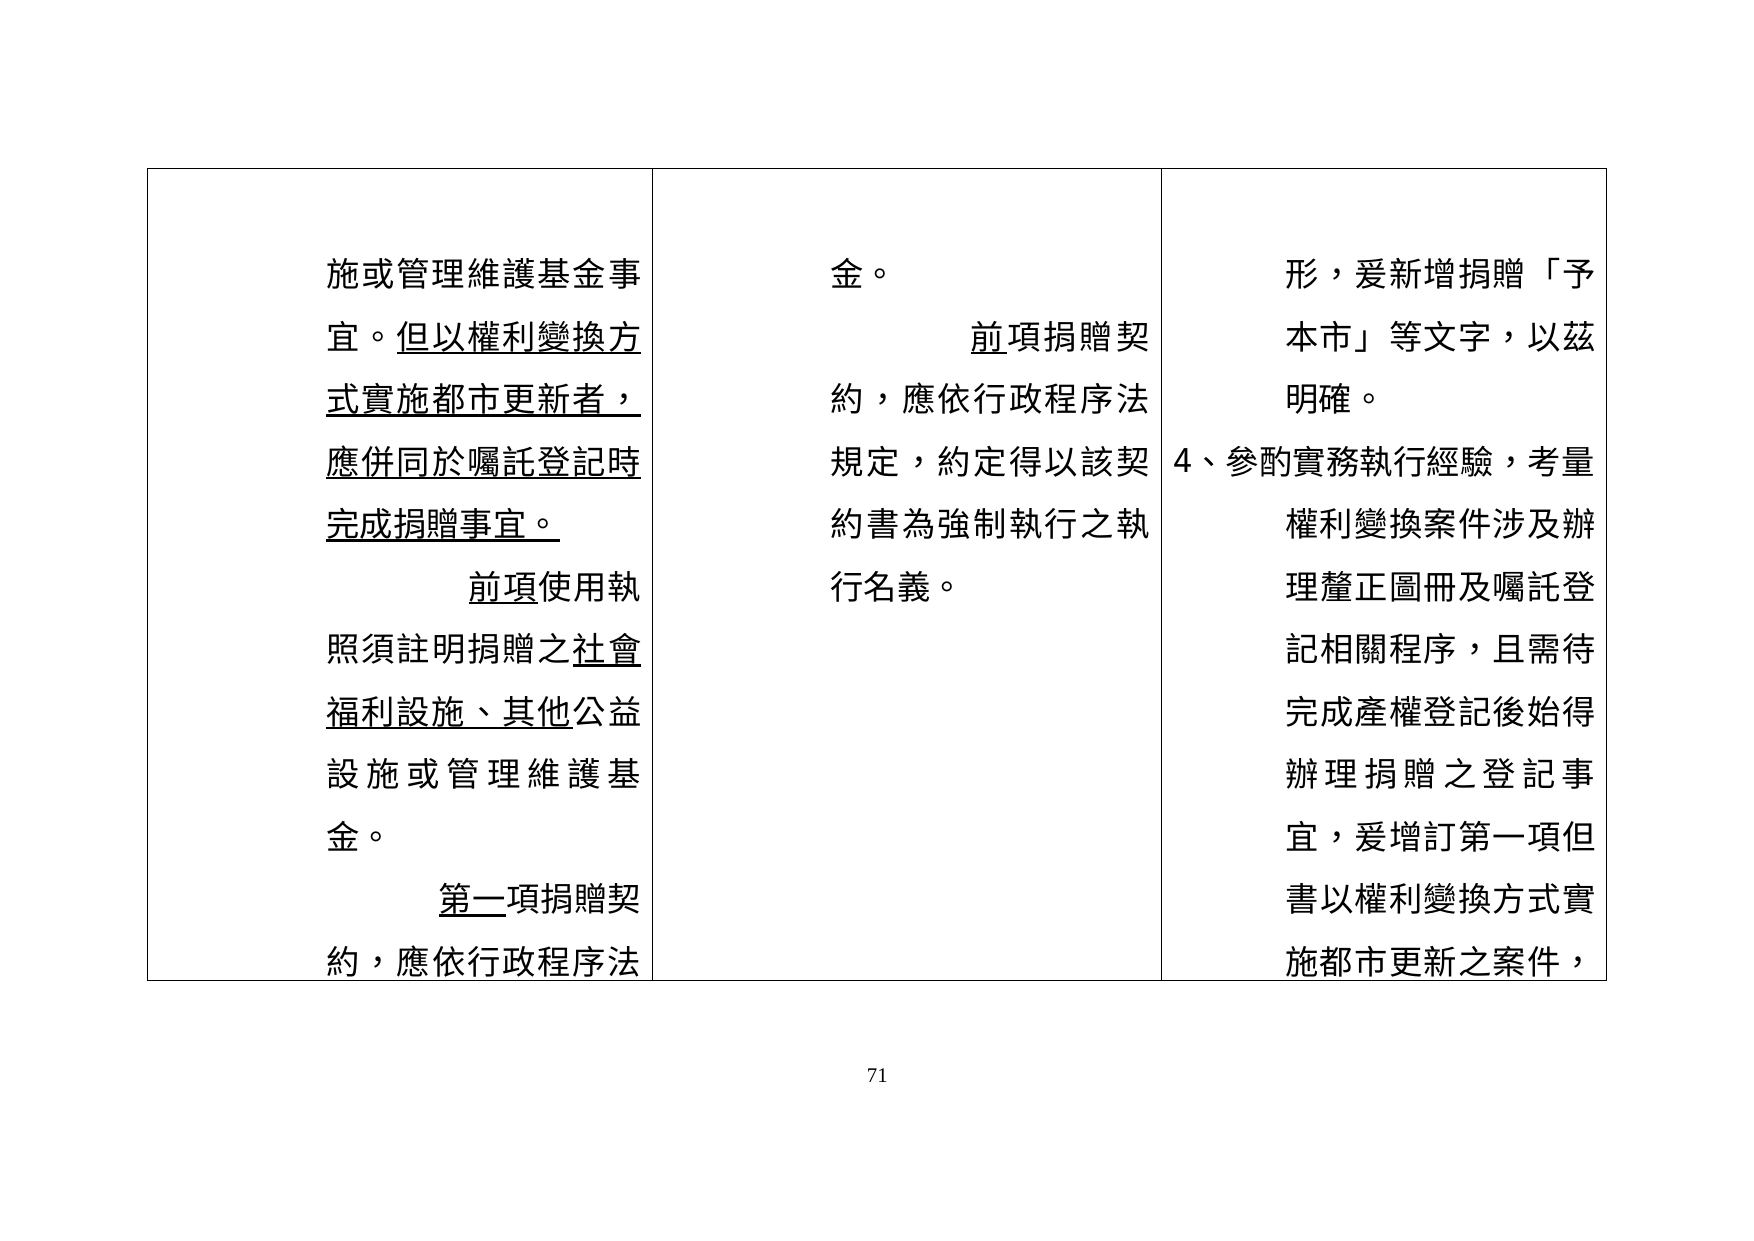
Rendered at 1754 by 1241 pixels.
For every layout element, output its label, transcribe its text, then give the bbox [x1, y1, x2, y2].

table_cell 金。 前項捐贈契約，應依行政程序法規定，約定得以該契約書為強制執行之執行名義。 [653, 169, 1161, 980]
table_cell 施或管理維護基金事宜。但以權利變換方式實施都市更新者，應併同於囑託登記時完成捐贈事宜。 前項使用執照須註明捐贈之社會福利設施、其他公益設施或管理維護基金。 第一項捐贈契約，應依行政程序法 [148, 169, 652, 980]
table_cell 形，爰新增捐贈「予本市」等文字，以茲明確。 參酌實務執行經驗，考量權利變換案件涉及辦理釐正圖冊及囑託登記相關程序，且需待完成產權登記後始得辦理捐贈之登記事宜，爰增訂第一項但書以權利變換方式實施都市更新之案件， [1162, 169, 1606, 980]
